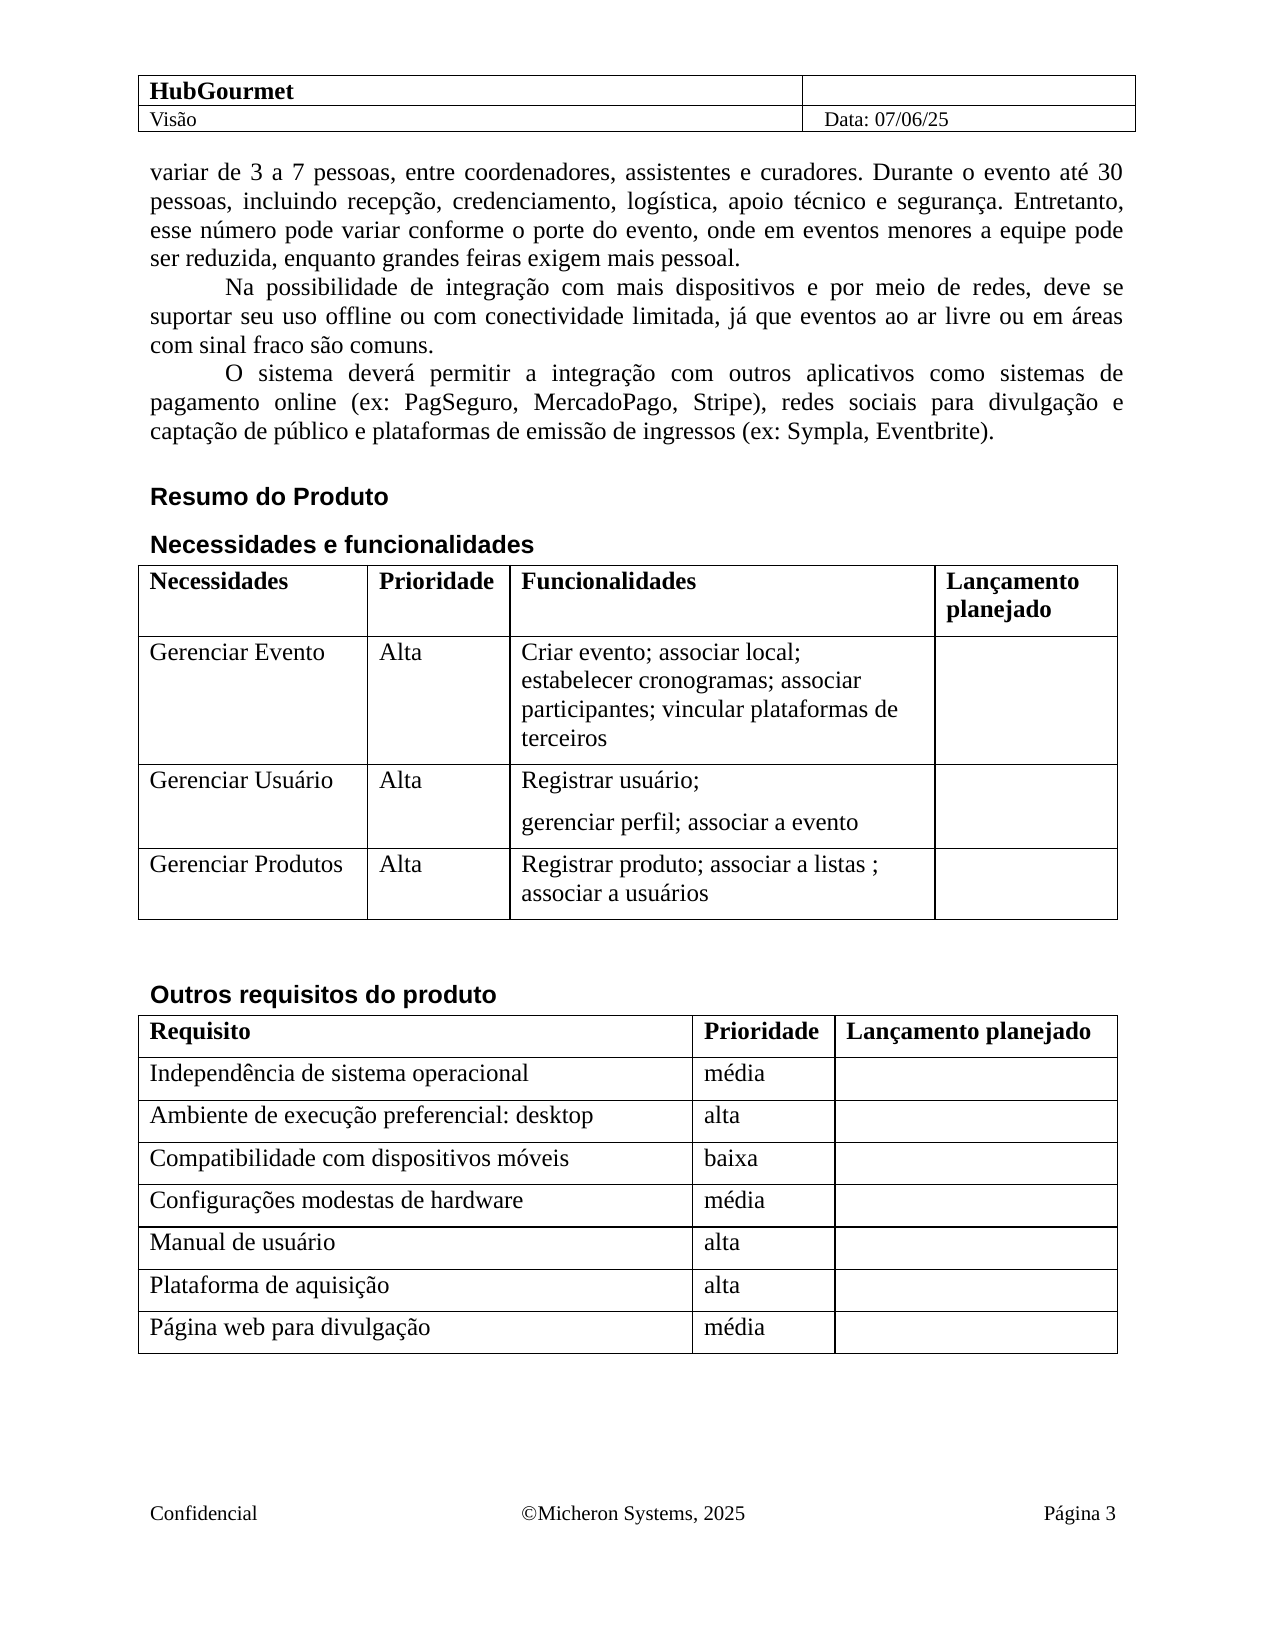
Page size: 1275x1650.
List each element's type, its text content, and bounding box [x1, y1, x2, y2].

table_cell média [693, 1312, 834, 1353]
table_cell Registrar produto; associar a listas ; associar a usuários [511, 849, 934, 919]
table_header Funcionalidades [511, 566, 934, 636]
table_cell Página web para divulgação [139, 1312, 692, 1353]
table_cell [836, 1143, 1117, 1184]
table_cell Gerenciar Usuário [139, 765, 367, 848]
text variar de 3 a 7 pessoas, entre coordenadores, assistentes e curadores. Durante o evento até 30 pessoas, incluindo recepção, credenciamento, logística, apoio técnico e segurança. Entretanto, esse número pode variar conforme o porte do evento, onde em eventos menores a equipe pode ser reduzida, enquanto grandes feiras exigem mais pessoal. [150, 157, 1125, 272]
table_cell média [693, 1185, 834, 1226]
text O sistema deverá permitir a integração com outros aplicativos como sistemas de pagamento online (ex: PagSeguro, MercadoPago, Stripe), redes sociais para divulgação e captação de público e plataformas de emissão de ingressos (ex: Sympla, Eventbrite). [150, 358, 1125, 445]
table_cell [936, 849, 1117, 919]
table_cell Alta [368, 765, 509, 848]
table_cell alta [693, 1270, 834, 1311]
table_header Lançamento planejado [836, 1016, 1117, 1057]
subtitle Necessidades e funcionalidades [150, 530, 1125, 558]
table_cell Registrar usuário; gerenciar perfil; associar a evento [511, 765, 934, 848]
table_cell baixa [693, 1143, 834, 1184]
table_cell [836, 1058, 1117, 1099]
subtitle Resumo do Produto [150, 482, 1125, 511]
table_cell Manual de usuário [139, 1228, 692, 1269]
table_cell [836, 1101, 1117, 1142]
table_cell [936, 765, 1117, 848]
table_cell [836, 1312, 1117, 1353]
table_cell [836, 1270, 1117, 1311]
table_cell Ambiente de execução preferencial: desktop [139, 1101, 692, 1142]
table_cell Alta [368, 849, 509, 919]
table_cell [936, 637, 1117, 764]
table_cell média [693, 1058, 834, 1099]
table_cell Configurações modestas de hardware [139, 1185, 692, 1226]
table_cell [836, 1228, 1117, 1269]
table_cell Compatibilidade com dispositivos móveis [139, 1143, 692, 1184]
table_cell alta [693, 1101, 834, 1142]
text Na possibilidade de integração com mais dispositivos e por meio de redes, deve se suportar seu uso offline ou com conectividade limitada, já que eventos ao ar livre ou em áreas com sinal fraco são comuns. [150, 272, 1125, 358]
table_cell alta [693, 1228, 834, 1269]
table_header Requisito [139, 1016, 692, 1057]
table_header Prioridade [368, 566, 509, 636]
table_header Necessidades [139, 566, 367, 636]
table_cell Criar evento; associar local; estabelecer cronogramas; associar participantes; vincular plataformas de terceiros [511, 637, 934, 764]
table_cell Alta [368, 637, 509, 764]
table_header Prioridade [693, 1016, 834, 1057]
table_header Lançamento planejado [936, 566, 1117, 636]
table_cell Independência de sistema operacional [139, 1058, 692, 1099]
subtitle Outros requisitos do produto [150, 980, 1125, 1009]
table_cell Plataforma de aquisição [139, 1270, 692, 1311]
table_cell [836, 1185, 1117, 1226]
table_cell Gerenciar Evento [139, 637, 367, 764]
table_cell Gerenciar Produtos [139, 849, 367, 919]
